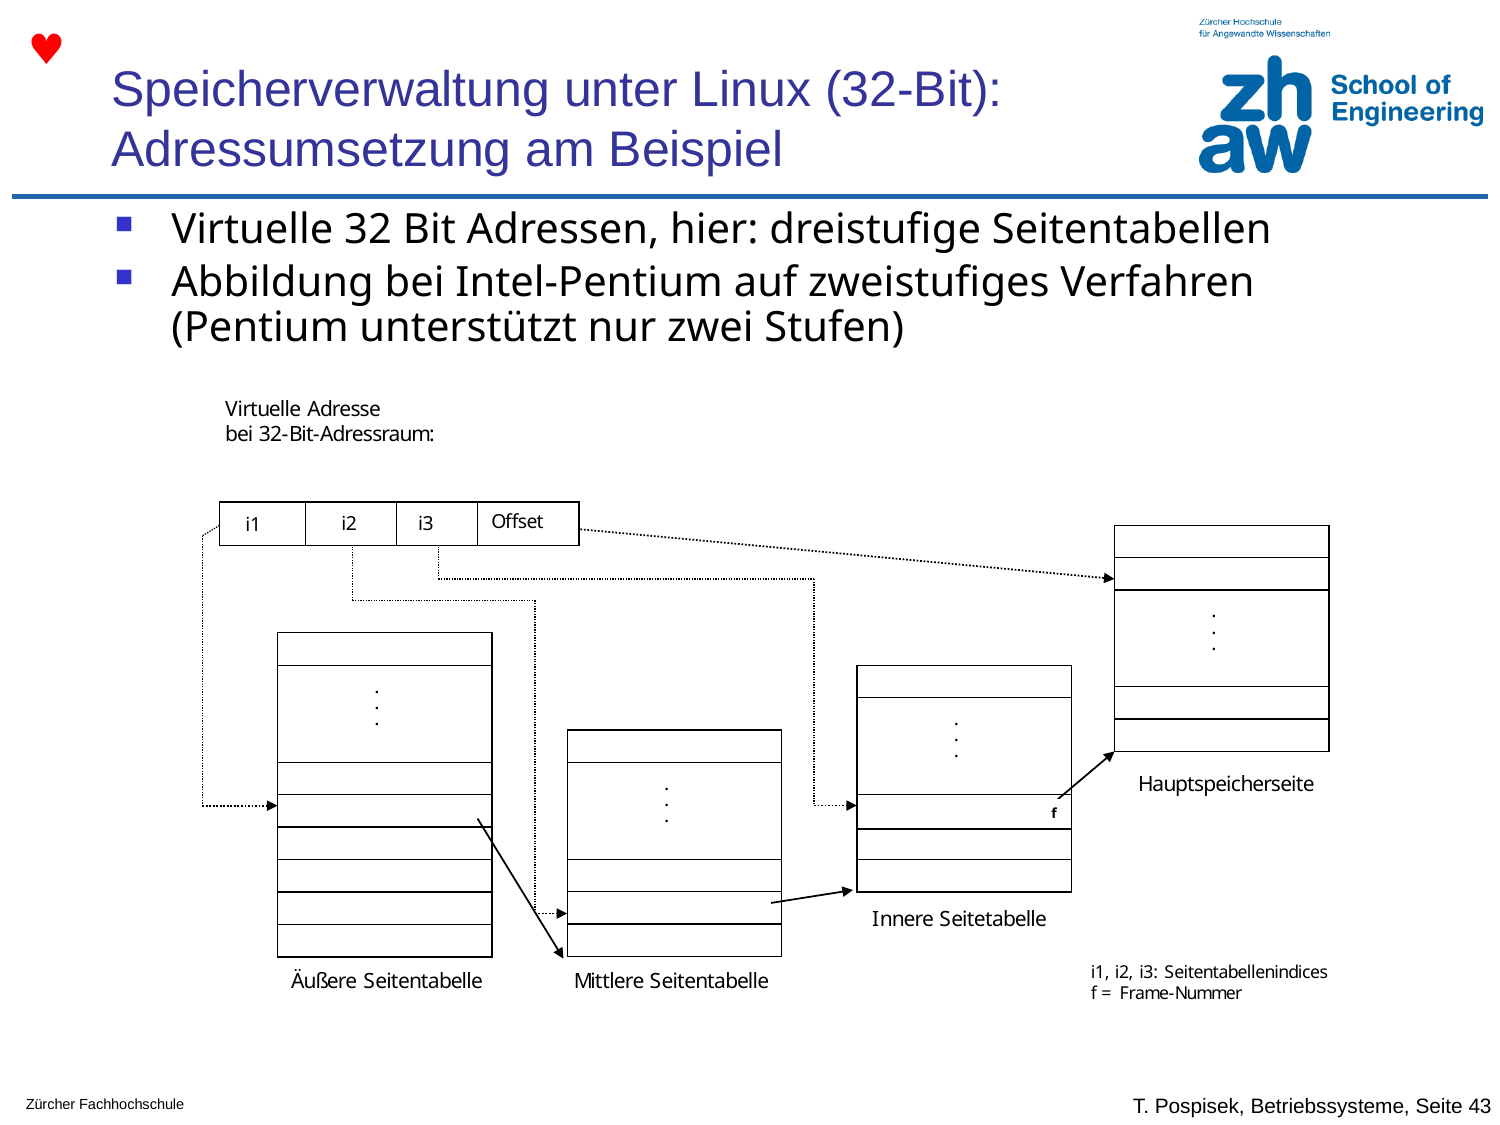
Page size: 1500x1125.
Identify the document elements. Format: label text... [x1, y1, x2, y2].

list Virtuelle 32 Bit Adressen, hier: dreistufige Seitentabellen Abbildung bei Intel-Pentium auf zweistufiges Verfahren (Pentium unterstützt nur zwei Stufen) [99, 200, 1388, 363]
title Speicherverwaltung unter Linux (32-Bit): Adressumsetzung am Beispiel [96, 71, 1375, 185]
picture [162, 375, 1359, 1023]
text_box ♥️ [13, 12, 95, 76]
picture [1199, 19, 1483, 173]
